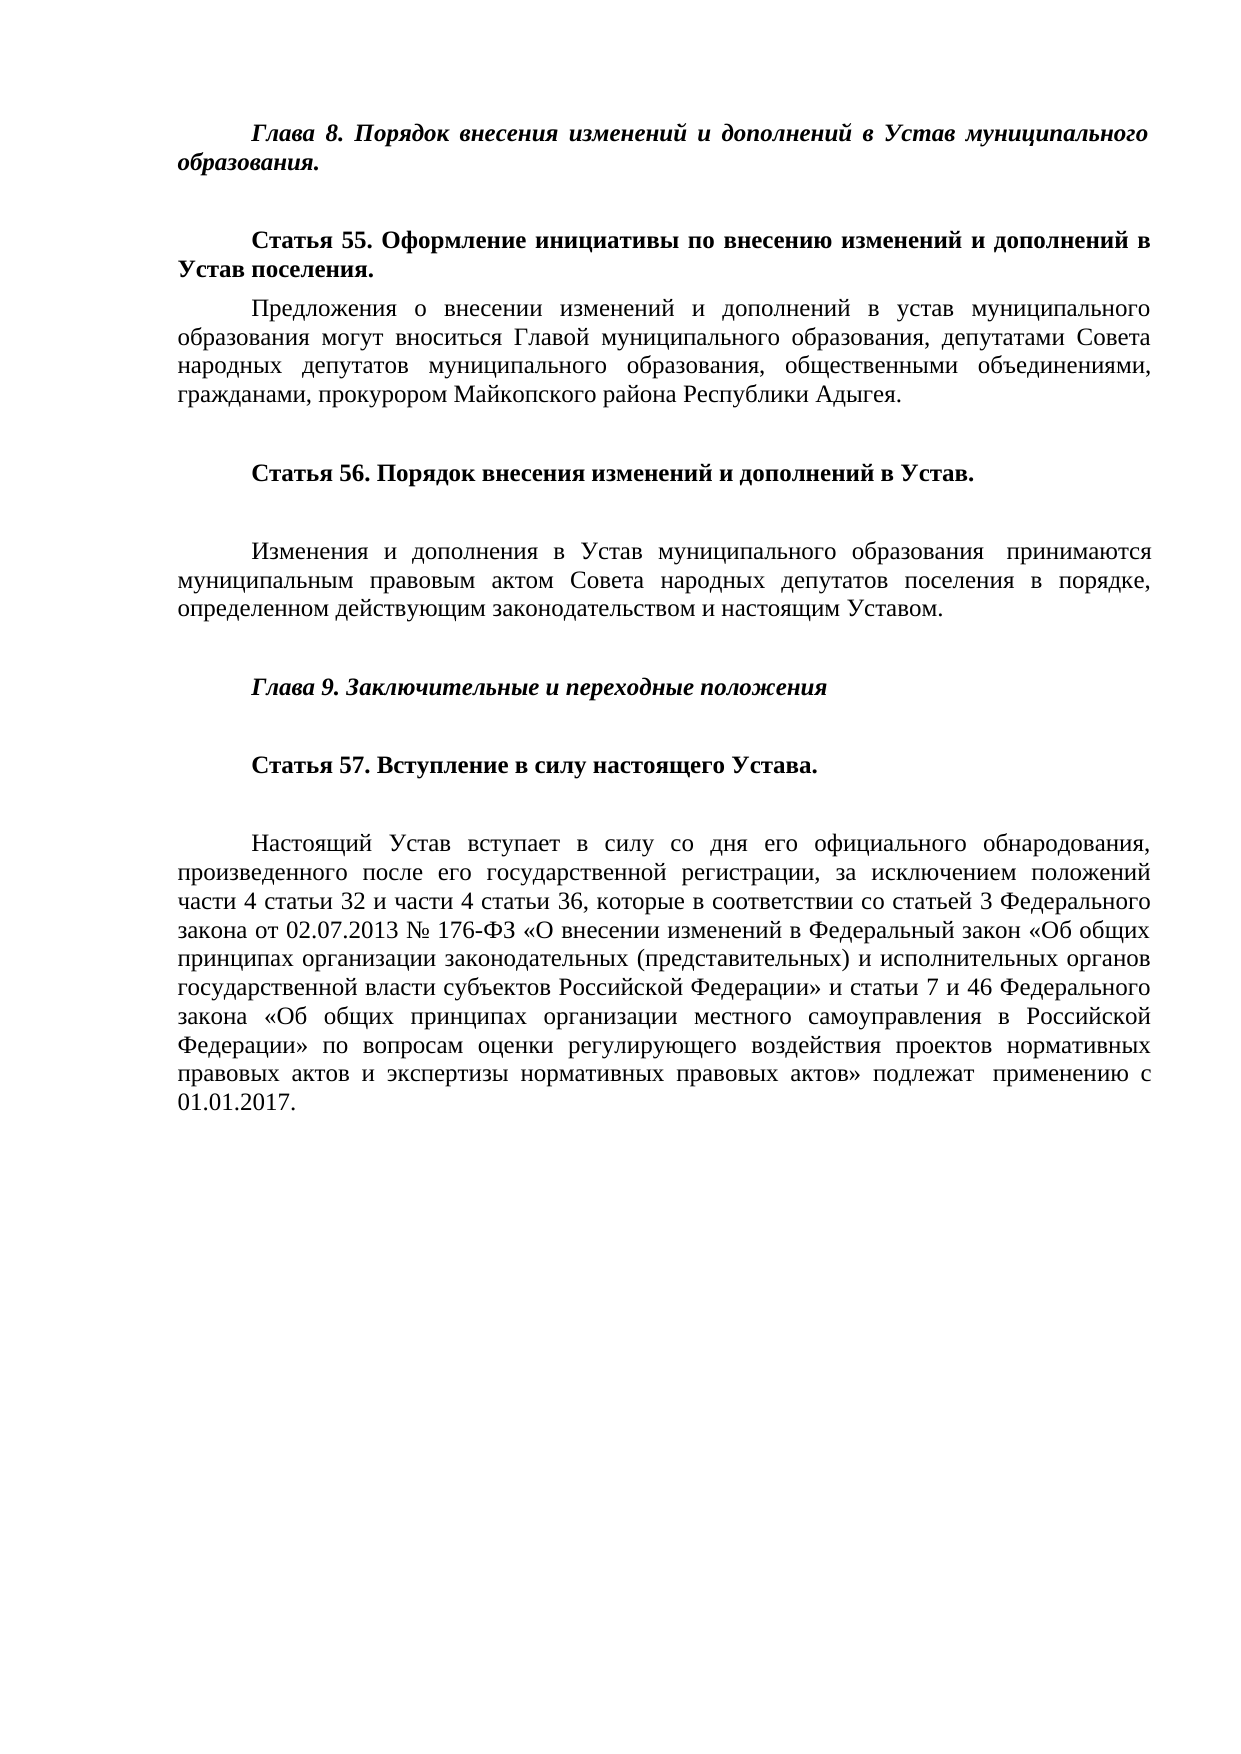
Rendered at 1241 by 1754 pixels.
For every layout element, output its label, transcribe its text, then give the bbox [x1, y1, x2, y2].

text Статья 57. Вступление в силу настоящего Устава. [177, 750, 1152, 779]
text Изменения и дополнения в Устав муниципального образования принимаются муниципальным правовым актом Совета народных депутатов поселения в порядке, определенном действующим законодательством и настоящим Уставом. [177, 536, 1152, 622]
text Статья 56. Порядок внесения изменений и дополнений в Устав. [177, 458, 1152, 486]
text Глава 8. Порядок внесения изменений и дополнений в Устав муниципального образования. [177, 118, 1152, 176]
text Статья 55. Оформление инициативы по внесению изменений и дополнений в Устав поселения. [177, 225, 1152, 283]
text Глава 9. Заключительные и переходные положения [177, 672, 1152, 701]
text Предложения о внесении изменений и дополнений в устав муниципального образования могут вноситься Главой муниципального образования, депутатами Совета народных депутатов муниципального образования, общественными объединениями, гражданами, прокурором Майкопского района Республики Адыгея. [177, 293, 1152, 408]
text Настоящий Устав вступает в силу со дня его официального обнародования, произведенного после его государственной регистрации, за исключением положений части 4 статьи 32 и части 4 статьи 36, которые в соответствии со статьей 3 Федерального закона от 02.07.2013 № 176-ФЗ «О внесении изменений в Федеральный закон «Об общих принципах организации законодательных (представительных) и исполнительных органов государственной власти субъектов Российской Федерации» и статьи 7 и 46 Федерального закона «Об общих принципах организации местного самоуправления в Российской Федерации» по вопросам оценки регулирующего воздействия проектов нормативных правовых актов и экспертизы нормативных правовых актов» подлежат применению с 01.01.2017. [177, 828, 1152, 1116]
